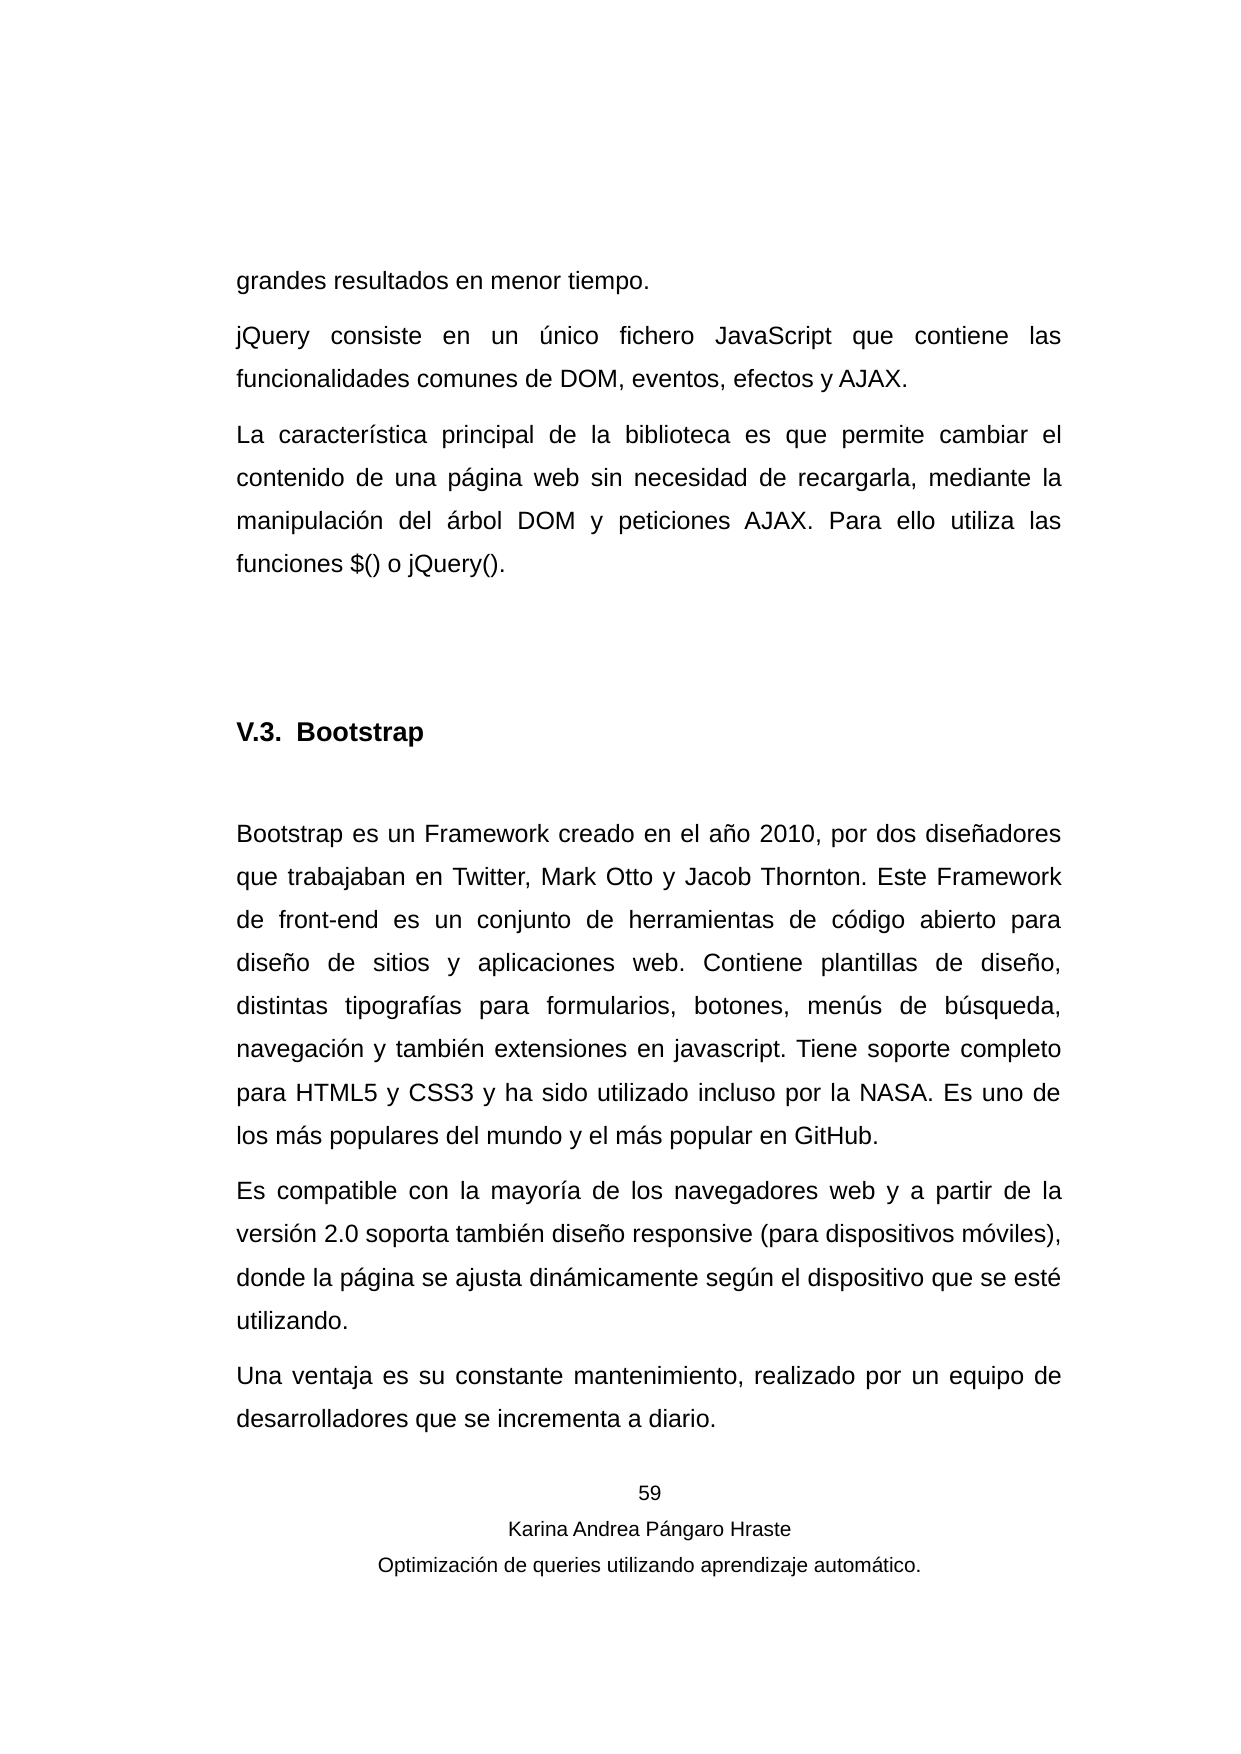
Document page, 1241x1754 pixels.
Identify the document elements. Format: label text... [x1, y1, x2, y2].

text La característica principal de la biblioteca es que permite cambiar el contenido de una página web sin necesidad de recargarla, mediante la manipulación del árbol DOM y peticiones AJAX. Para ello utiliza las funciones $() o jQuery(). [236, 420, 1063, 578]
text Bootstrap es un Framework creado en el año 2010, por dos diseñadores que trabajaban en Twitter, Mark Otto y Jacob Thornton. Este Framework de front-end es un conjunto de herramientas de código abierto para diseño de sitios y aplicaciones web. Contiene plantillas de diseño, distintas tipografías para formularios, botones, menús de búsqueda, navegación y también extensiones en javascript. Tiene soporte completo para HTML5 y CSS3 y ha sido utilizado incluso por la NASA. Es uno de los más populares del mundo y el más popular en GitHub. [236, 819, 1063, 1149]
text jQuery consiste en un único fichero JavaScript que contiene las funcionalidades comunes de DOM, eventos, efectos y AJAX. [236, 321, 1063, 393]
text Una ventaja es su constante mantenimiento, realizado por un equipo de desarrolladores que se incrementa a diario. [236, 1361, 1063, 1433]
text grandes resultados en menor tiempo. [236, 266, 1063, 294]
subtitle Bootstrap [236, 716, 1063, 748]
text Es compatible con la mayoría de los navegadores web y a partir de la versión 2.0 soporta también diseño responsive (para dispositivos móviles), donde la página se ajusta dinámicamente según el dispositivo que se esté utilizando. [236, 1176, 1063, 1334]
